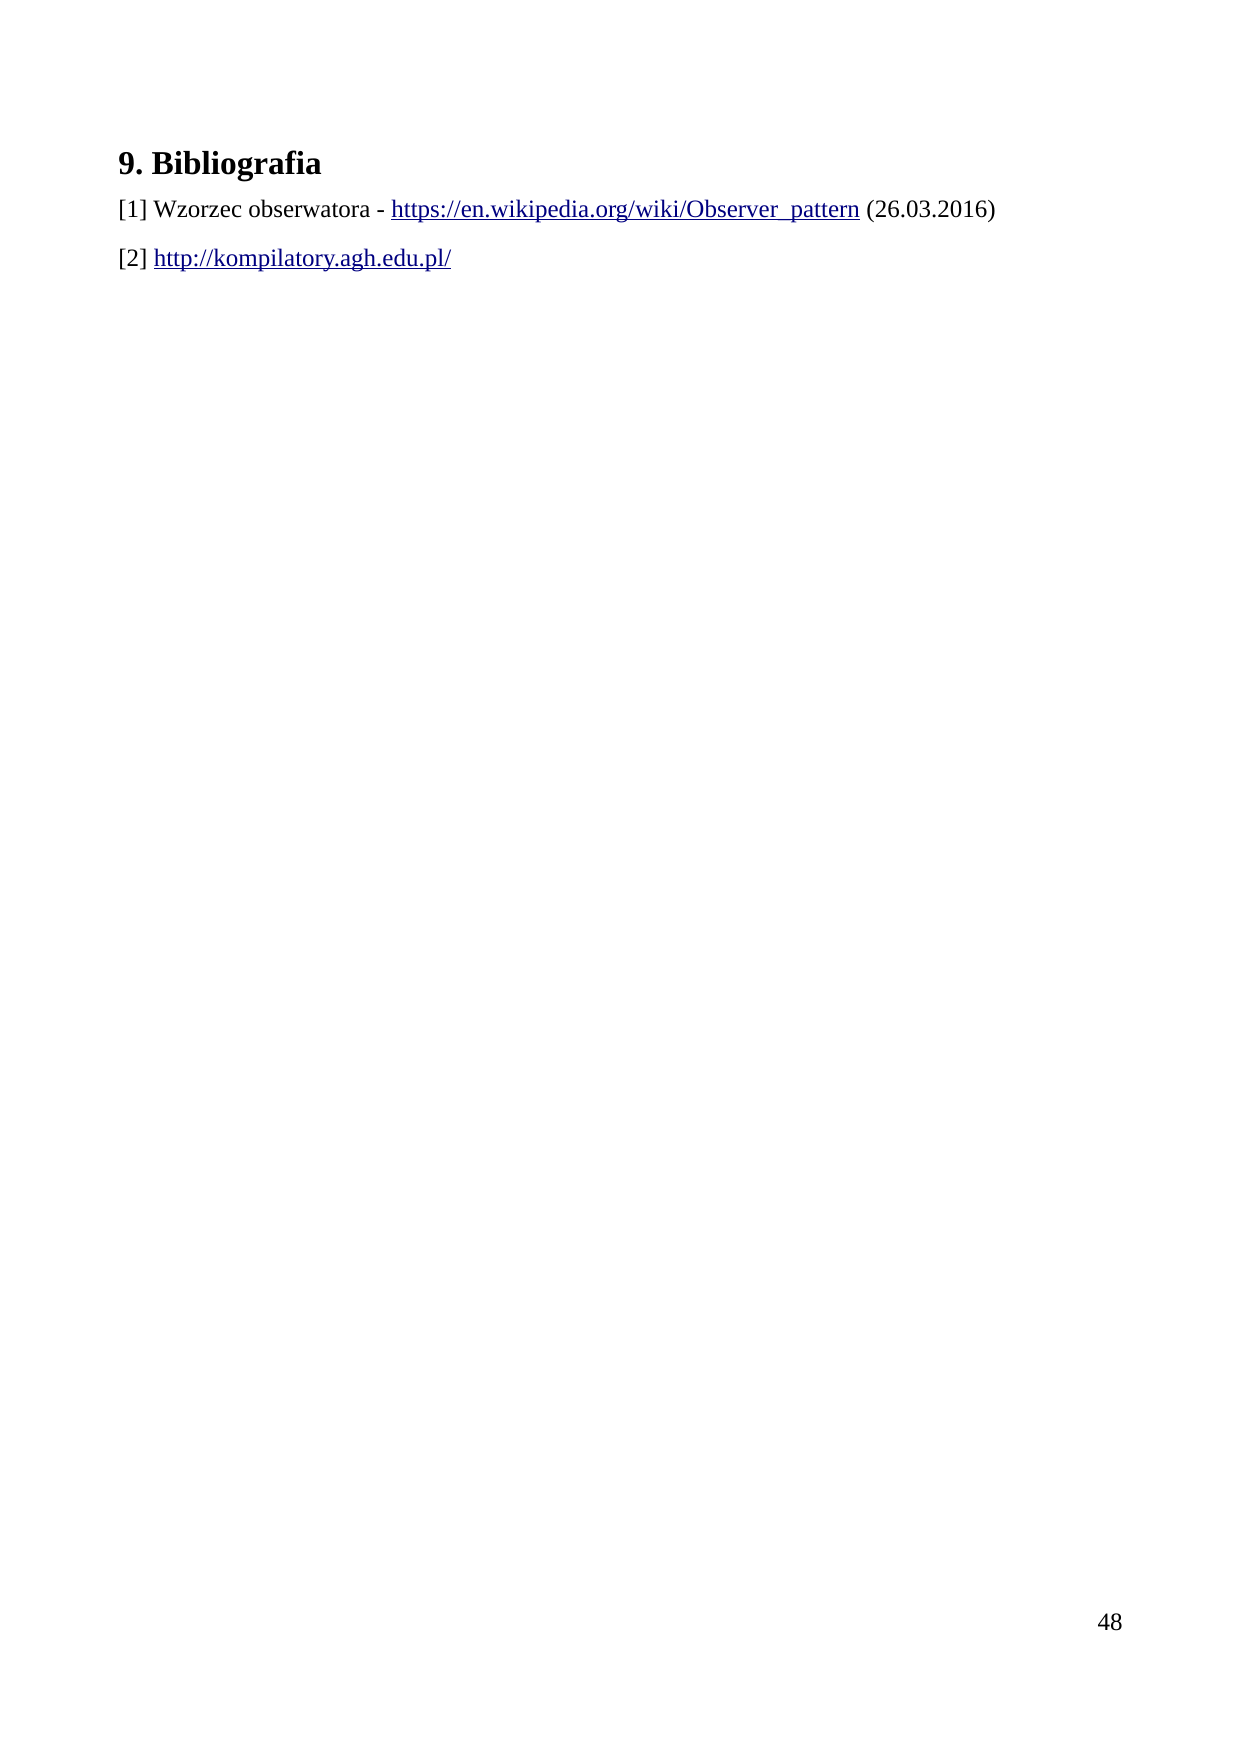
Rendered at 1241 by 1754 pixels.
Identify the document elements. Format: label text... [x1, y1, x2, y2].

subtitle 9. Bibliografia [118, 143, 1122, 181]
text [1] Wzorzec obserwatora - https://en.wikipedia.org/wiki/Observer_pattern (26.03.2016) [118, 194, 1122, 223]
text [2] http://kompilatory.agh.edu.pl/ [118, 243, 1122, 272]
